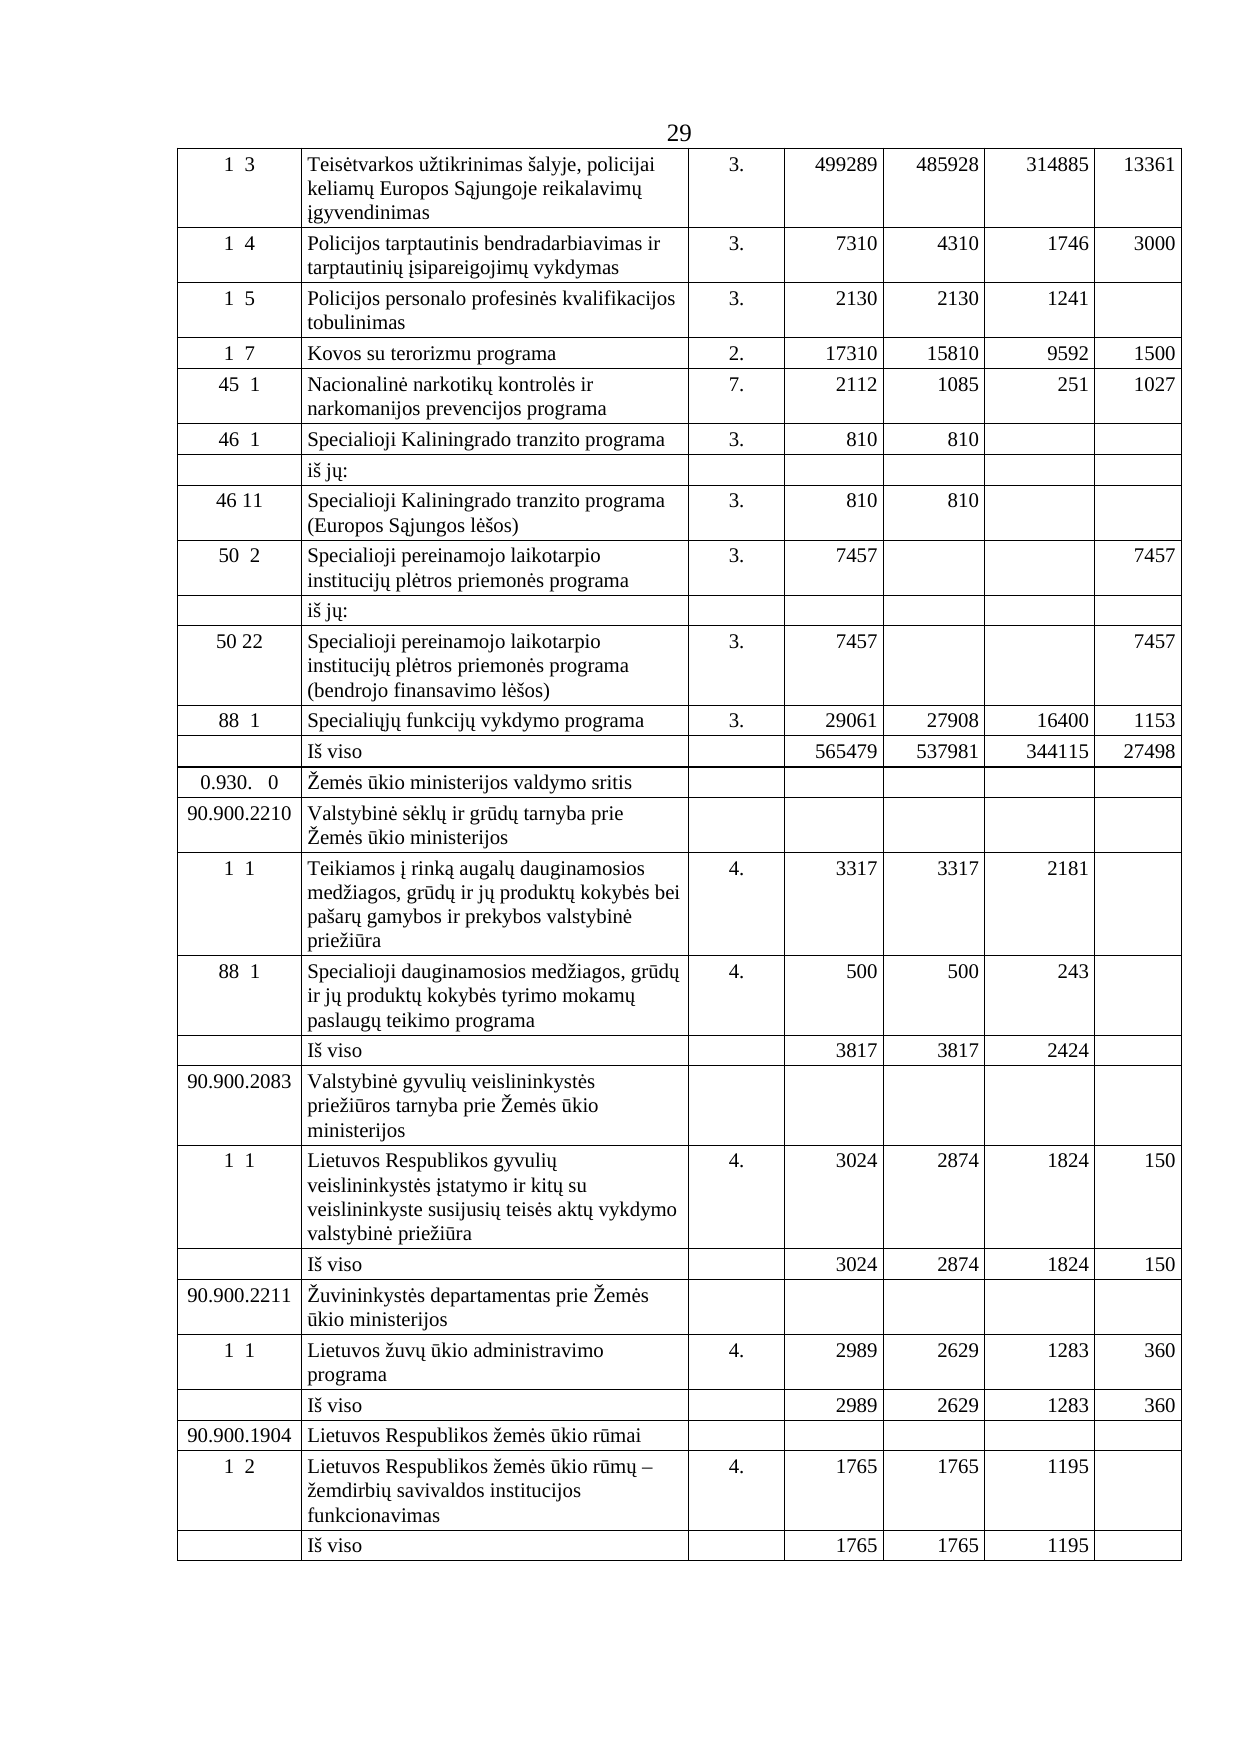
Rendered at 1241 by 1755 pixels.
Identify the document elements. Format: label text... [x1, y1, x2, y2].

table_cell 2874 [884, 1249, 984, 1278]
table_cell 4. [689, 1335, 784, 1388]
table_cell 7457 [1095, 626, 1181, 704]
table_cell 7310 [785, 228, 883, 282]
table_cell [178, 1249, 301, 1278]
table_cell [985, 768, 1094, 797]
table_cell [785, 798, 883, 852]
table_cell 50 2 [178, 541, 301, 594]
table_cell [178, 736, 301, 766]
table_cell Teikiamos į rinką augalų dauginamosios medžiagos, grūdų ir jų produktų kokybės bei pašarų gamybos ir prekybos valstybinė priežiūra [302, 853, 688, 955]
table_cell 4. [689, 956, 784, 1034]
table_cell 7457 [785, 541, 883, 594]
table_cell 46 1 [178, 424, 301, 453]
table_cell Iš viso [302, 1531, 688, 1560]
table_cell 1195 [985, 1531, 1094, 1560]
table_cell [884, 626, 984, 704]
table_cell 499289 [785, 149, 883, 227]
table_cell 3024 [785, 1146, 883, 1248]
table_cell 1 1 [178, 1335, 301, 1388]
table_cell [689, 455, 784, 484]
table_cell [1095, 956, 1181, 1034]
table_cell 27498 [1095, 736, 1181, 766]
table_cell 3. [689, 149, 784, 227]
table_cell Policijos tarptautinis bendradarbiavimas ir tarptautinių įsipareigojimų vykdymas [302, 228, 688, 282]
table_cell [785, 768, 883, 797]
table_cell Specialioji pereinamojo laikotarpio institucijų plėtros priemonės programa [302, 541, 688, 594]
table_cell 7457 [1095, 541, 1181, 594]
table_cell 1283 [985, 1335, 1094, 1388]
table_cell Valstybinė gyvulių veislininkystės priežiūros tarnyba prie Žemės ūkio ministerijos [302, 1066, 688, 1144]
table_cell 17310 [785, 338, 883, 368]
table_cell Lietuvos Respublikos gyvulių veislininkystės įstatymo ir kitų su veislininkyste susijusių teisės aktų vykdymo valstybinė priežiūra [302, 1146, 688, 1248]
table_cell 500 [785, 956, 883, 1034]
table_cell [985, 1066, 1094, 1144]
table_cell 3000 [1095, 228, 1181, 282]
table_cell [1095, 798, 1181, 852]
table_cell 1283 [985, 1390, 1094, 1419]
table_cell Iš viso [302, 1036, 688, 1065]
table_cell [689, 1531, 784, 1560]
table_cell 1765 [884, 1451, 984, 1529]
table_cell 1824 [985, 1249, 1094, 1278]
table_cell 500 [884, 956, 984, 1034]
table_cell [1095, 424, 1181, 453]
table_cell [689, 736, 784, 766]
table_cell [884, 1421, 984, 1450]
table_cell 9592 [985, 338, 1094, 368]
table_cell [689, 1390, 784, 1419]
table_cell [985, 486, 1094, 539]
table_cell Valstybinė sėklų ir grūdų tarnyba prie Žemės ūkio ministerijos [302, 798, 688, 852]
table_cell [689, 1036, 784, 1065]
table_cell 3. [689, 424, 784, 453]
table_cell 3. [689, 541, 784, 594]
table_cell 90.900.2083 [178, 1066, 301, 1144]
table_cell 1765 [785, 1531, 883, 1560]
table_cell 2112 [785, 369, 883, 423]
table_cell 15810 [884, 338, 984, 368]
table_cell [689, 768, 784, 797]
table_cell 16400 [985, 706, 1094, 735]
table_cell 485928 [884, 149, 984, 227]
table_cell 29061 [785, 706, 883, 735]
table_cell [689, 596, 784, 625]
table_cell Specialioji Kaliningrado tranzito programa (Europos Sąjungos lėšos) [302, 486, 688, 539]
table_cell 90.900.1904 [178, 1421, 301, 1450]
table_cell [884, 1280, 984, 1333]
table_cell Iš viso [302, 736, 688, 766]
table_cell 537981 [884, 736, 984, 766]
table_cell 2130 [785, 283, 883, 337]
table_cell 3. [689, 486, 784, 539]
table_cell Lietuvos žuvų ūkio administravimo programa [302, 1335, 688, 1388]
table_cell [884, 798, 984, 852]
table_cell [1095, 1451, 1181, 1529]
table_cell 50 22 [178, 626, 301, 704]
table_cell iš jų: [302, 455, 688, 484]
table_cell 3024 [785, 1249, 883, 1278]
table_cell 1 1 [178, 1146, 301, 1248]
table_cell [785, 596, 883, 625]
table_cell 150 [1095, 1146, 1181, 1248]
table_cell [785, 1066, 883, 1144]
table_cell 3817 [785, 1036, 883, 1065]
table_cell [985, 1421, 1094, 1450]
table_cell 810 [785, 486, 883, 539]
table_cell 3817 [884, 1036, 984, 1065]
table_cell [1095, 486, 1181, 539]
table_cell Žemės ūkio ministerijos valdymo sritis [302, 768, 688, 797]
table_cell 1824 [985, 1146, 1094, 1248]
table_cell [785, 1280, 883, 1333]
table_cell 3. [689, 706, 784, 735]
table_cell 810 [884, 486, 984, 539]
table_cell [1095, 1036, 1181, 1065]
table_cell [689, 1421, 784, 1450]
table_cell 810 [785, 424, 883, 453]
table_cell Lietuvos Respublikos žemės ūkio rūmai [302, 1421, 688, 1450]
table_cell 1 2 [178, 1451, 301, 1529]
table_cell 90.900.2210 [178, 798, 301, 852]
table_cell [689, 798, 784, 852]
table_cell 3. [689, 283, 784, 337]
table_cell Specialiųjų funkcijų vykdymo programa [302, 706, 688, 735]
table_cell 1085 [884, 369, 984, 423]
table_cell [178, 455, 301, 484]
table_cell [178, 596, 301, 625]
table_cell Nacionalinė narkotikų kontrolės ir narkomanijos prevencijos programa [302, 369, 688, 423]
table_cell 1027 [1095, 369, 1181, 423]
table_cell Specialioji Kaliningrado tranzito programa [302, 424, 688, 453]
table_cell 13361 [1095, 149, 1181, 227]
table_cell [985, 455, 1094, 484]
table_cell 2424 [985, 1036, 1094, 1065]
table_cell 27908 [884, 706, 984, 735]
table_cell 90.900.2211 [178, 1280, 301, 1333]
table_cell [689, 1249, 784, 1278]
table_cell [1095, 455, 1181, 484]
table_cell 1 7 [178, 338, 301, 368]
table_cell [985, 424, 1094, 453]
table_cell Teisėtvarkos užtikrinimas šalyje, policijai keliamų Europos Sąjungoje reikalavimų įgyvendinimas [302, 149, 688, 227]
table_cell [1095, 768, 1181, 797]
table_cell 2874 [884, 1146, 984, 1248]
table_cell 1241 [985, 283, 1094, 337]
table_cell 3. [689, 228, 784, 282]
table_cell 4. [689, 1146, 784, 1248]
table_cell 1 5 [178, 283, 301, 337]
table_cell 2629 [884, 1390, 984, 1419]
table_cell 1746 [985, 228, 1094, 282]
table_cell [985, 596, 1094, 625]
table_cell 4310 [884, 228, 984, 282]
table_cell 7457 [785, 626, 883, 704]
table_cell 7. [689, 369, 784, 423]
table_cell 1765 [884, 1531, 984, 1560]
table_cell 3. [689, 626, 784, 704]
table_cell [785, 1421, 883, 1450]
table_cell [1095, 1280, 1181, 1333]
table_cell 4. [689, 853, 784, 955]
table_cell [1095, 1421, 1181, 1450]
table_cell 2130 [884, 283, 984, 337]
table_cell 0.930. 0 [178, 768, 301, 797]
table_cell [884, 1066, 984, 1144]
table_cell [985, 1280, 1094, 1333]
table_cell 565479 [785, 736, 883, 766]
table_cell [884, 541, 984, 594]
table_cell 1 4 [178, 228, 301, 282]
table_cell Specialioji dauginamosios medžiagos, grūdų ir jų produktų kokybės tyrimo mokamų paslaugų teikimo programa [302, 956, 688, 1034]
table_cell 251 [985, 369, 1094, 423]
table_cell [985, 541, 1094, 594]
table_cell [1095, 1066, 1181, 1144]
table_cell [1095, 853, 1181, 955]
table_cell [1095, 596, 1181, 625]
table_cell 3317 [785, 853, 883, 955]
table_cell 45 1 [178, 369, 301, 423]
table_cell [178, 1036, 301, 1065]
table_cell [785, 455, 883, 484]
table_cell 360 [1095, 1335, 1181, 1388]
table_cell Policijos personalo profesinės kvalifikacijos tobulinimas [302, 283, 688, 337]
table_cell [884, 596, 984, 625]
table_cell [1095, 283, 1181, 337]
table_cell [884, 455, 984, 484]
table_cell 360 [1095, 1390, 1181, 1419]
table_cell Iš viso [302, 1249, 688, 1278]
table_cell 3317 [884, 853, 984, 955]
table_cell 2989 [785, 1335, 883, 1388]
table_cell [1095, 1531, 1181, 1560]
table_cell 2629 [884, 1335, 984, 1388]
table_cell 243 [985, 956, 1094, 1034]
table_cell Specialioji pereinamojo laikotarpio institucijų plėtros priemonės programa (bendrojo finansavimo lėšos) [302, 626, 688, 704]
table_cell 1500 [1095, 338, 1181, 368]
table_cell 344115 [985, 736, 1094, 766]
table_cell 810 [884, 424, 984, 453]
table_cell [985, 626, 1094, 704]
table_cell 150 [1095, 1249, 1181, 1278]
table_cell Iš viso [302, 1390, 688, 1419]
table_cell Žuvininkystės departamentas prie Žemės ūkio ministerijos [302, 1280, 688, 1333]
table_cell [178, 1531, 301, 1560]
table_cell [178, 1390, 301, 1419]
table_cell Lietuvos Respublikos žemės ūkio rūmų – žemdirbių savivaldos institucijos funkcionavimas [302, 1451, 688, 1529]
table_cell 88 1 [178, 706, 301, 735]
table_cell 2. [689, 338, 784, 368]
table_cell Kovos su terorizmu programa [302, 338, 688, 368]
table_cell [985, 798, 1094, 852]
table_cell 1 3 [178, 149, 301, 227]
table_cell 1195 [985, 1451, 1094, 1529]
table_cell 1765 [785, 1451, 883, 1529]
table_cell [884, 768, 984, 797]
table_cell 1 1 [178, 853, 301, 955]
table_cell [689, 1066, 784, 1144]
table_cell 2989 [785, 1390, 883, 1419]
table_cell [689, 1280, 784, 1333]
table_cell 88 1 [178, 956, 301, 1034]
table_cell iš jų: [302, 596, 688, 625]
table_cell 314885 [985, 149, 1094, 227]
table_cell 1153 [1095, 706, 1181, 735]
table_cell 46 11 [178, 486, 301, 539]
table_cell 2181 [985, 853, 1094, 955]
table_cell 4. [689, 1451, 784, 1529]
